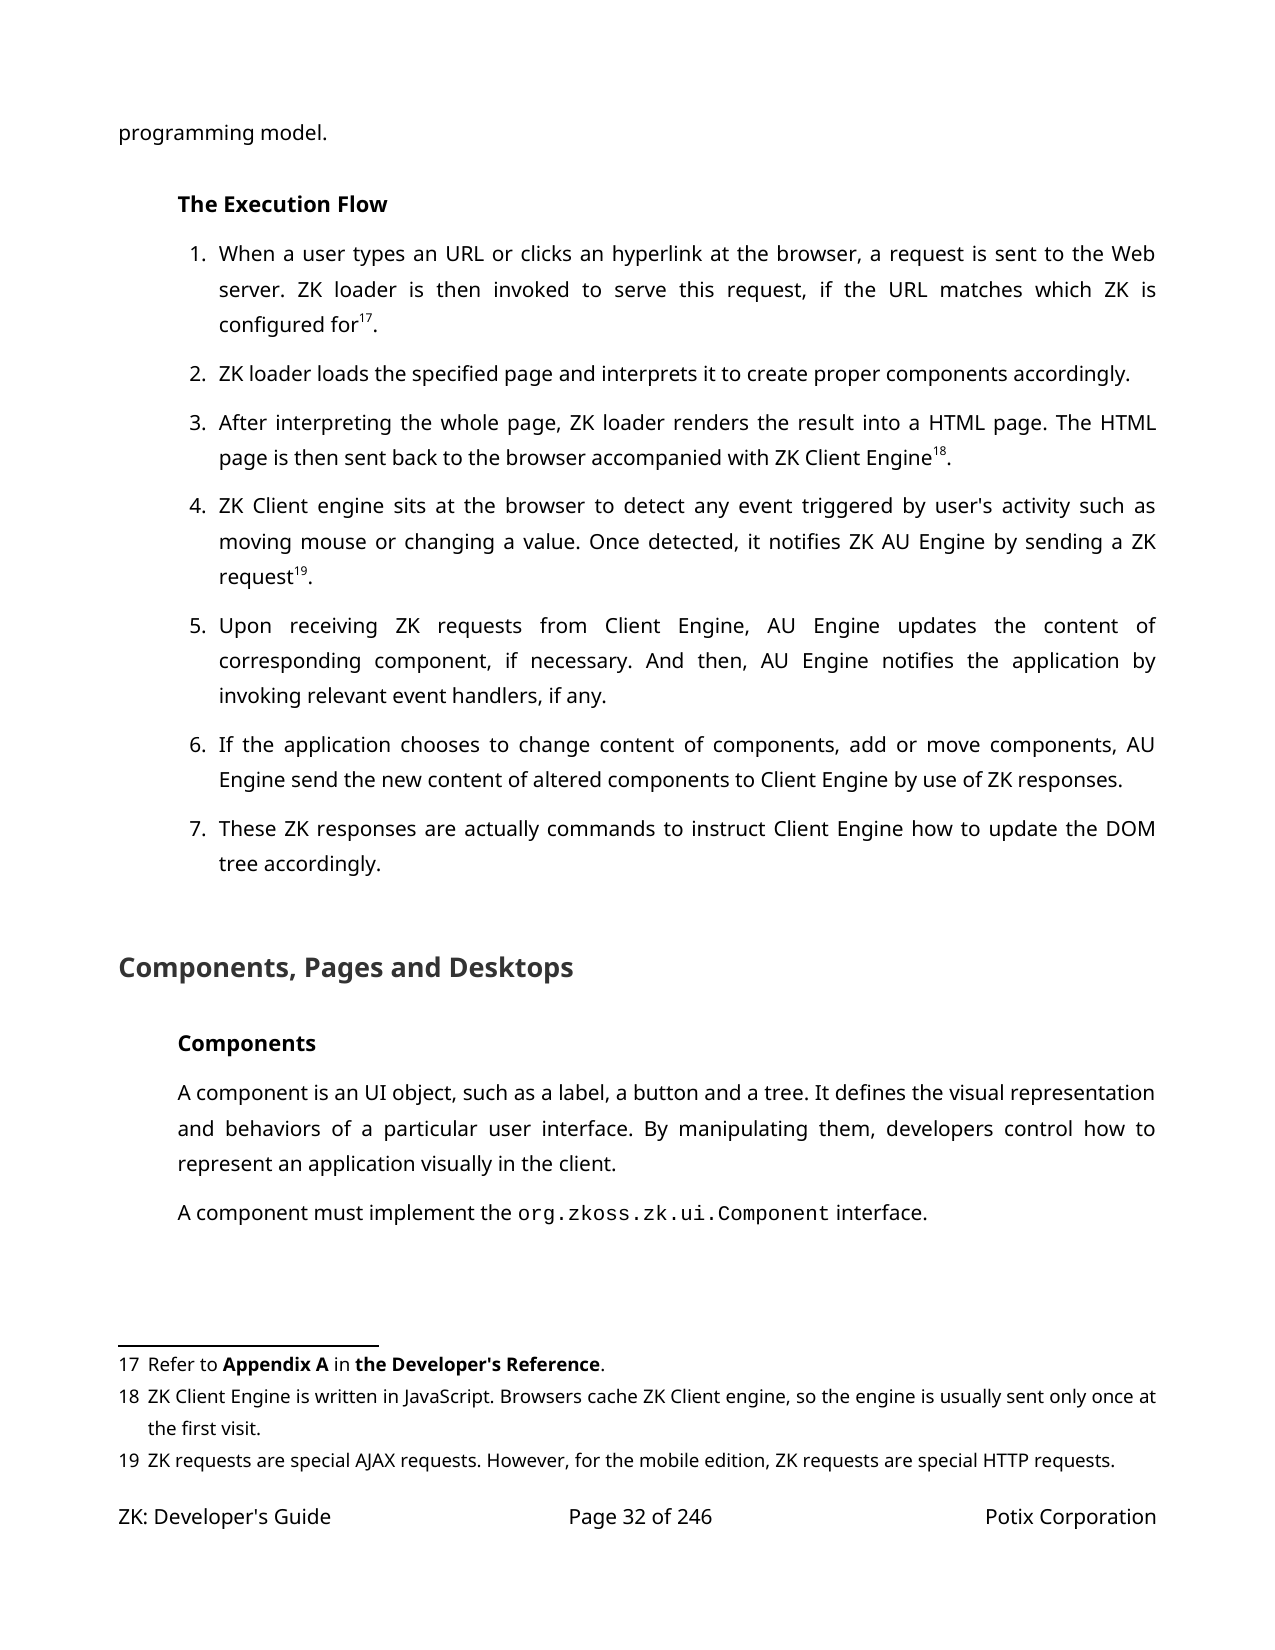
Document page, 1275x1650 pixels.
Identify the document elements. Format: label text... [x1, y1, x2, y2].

text A component is an UI object, such as a label, a button and a tree. It defines the visual representation and behaviors of a particular user interface. By manipulating them, developers control how to represent an application visually in the client. [177, 1078, 1157, 1177]
subtitle Components, Pages and Desktops [118, 948, 1157, 985]
list Upon receiving ZK requests from Client Engine, AU Engine updates the content of corresponding component, if necessary. And then, AU Engine notifies the application by invoking relevant event handlers, if any. [189, 611, 1157, 709]
list When a user types an URL or clicks an hyperlink at the browser, a request is sent to the Web server. ZK loader is then invoked to serve this request, if the URL matches which ZK is configured for. [189, 239, 1157, 338]
list ZK Client Engine is written in JavaScript. Browsers cache ZK Client engine, so the engine is usually sent only once at the first visit. [118, 1384, 1157, 1441]
list ZK requests are special AJAX requests. However, for the mobile edition, ZK requests are special HTTP requests. [118, 1447, 1157, 1473]
text A component must implement the org.zkoss.zk.ui.Component interface. [177, 1198, 1157, 1226]
list If the application chooses to change content of components, add or move components, AU Engine send the new content of altered components to Client Engine by use of ZK responses. [189, 730, 1157, 794]
list Refer to Appendix A in the Developer's Reference. [118, 1352, 1157, 1377]
list After interpreting the whole page, ZK loader renders the result into a HTML page. The HTML page is then sent back to the browser accompanied with ZK Client Engine. [189, 408, 1157, 471]
subtitle Components [177, 1028, 1157, 1058]
list These ZK responses are actually commands to instruct Client Engine how to update the DOM tree accordingly. [189, 814, 1157, 878]
list ZK loader loads the specified page and interprets it to create proper components accordingly. [189, 359, 1157, 387]
text programming model. [118, 118, 1157, 146]
list ZK Client engine sits at the browser to detect any event triggered by user's activity such as moving mouse or changing a value. Once detected, it notifies ZK AU Engine by sending a ZK request. [189, 492, 1157, 590]
subtitle The Execution Flow [177, 189, 1157, 219]
